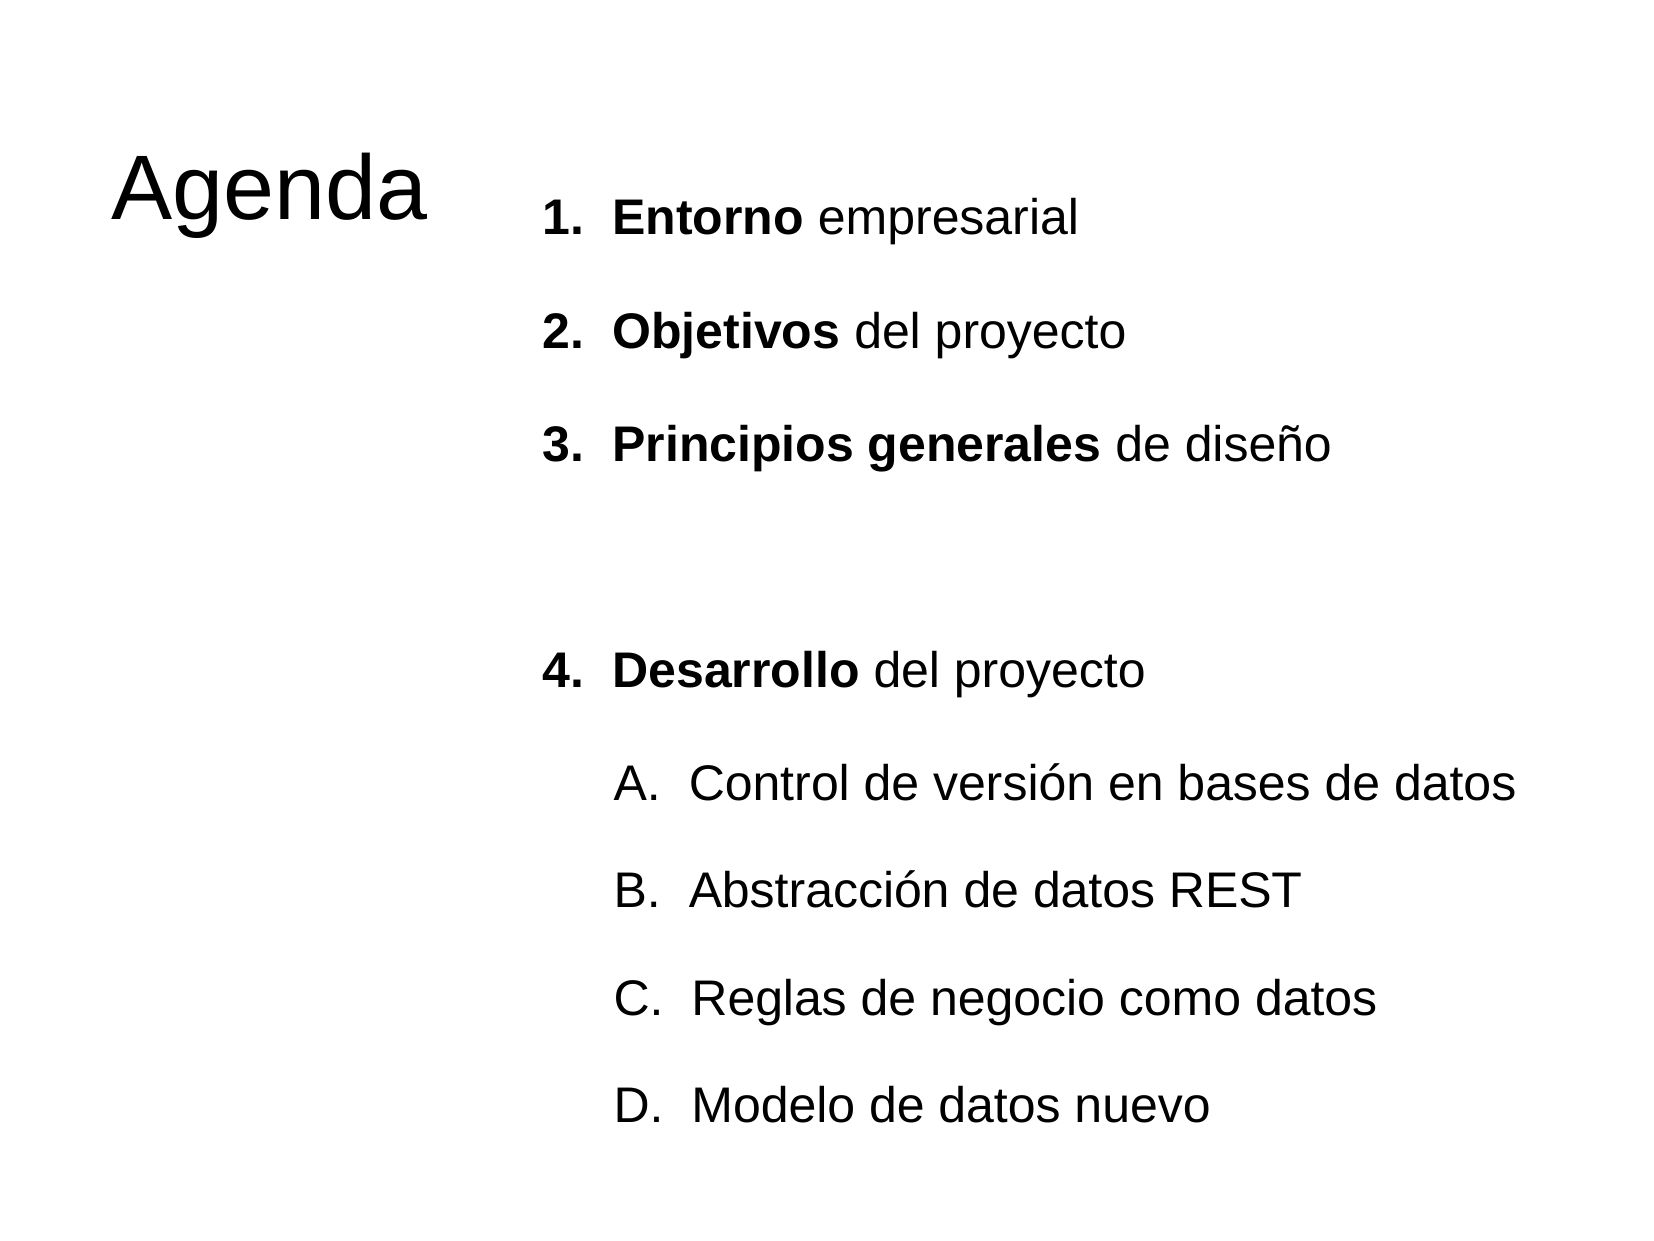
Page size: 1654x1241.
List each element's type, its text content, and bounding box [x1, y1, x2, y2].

list Entorno empresarial Objetivos del proyecto Principios generales de diseño Desarrollo del proyecto Control de versión en bases de datos Abstracción de datos REST Reglas de negocio como datos Modelo de datos nuevo [525, 161, 1576, 1161]
title Agenda [90, 75, 451, 301]
